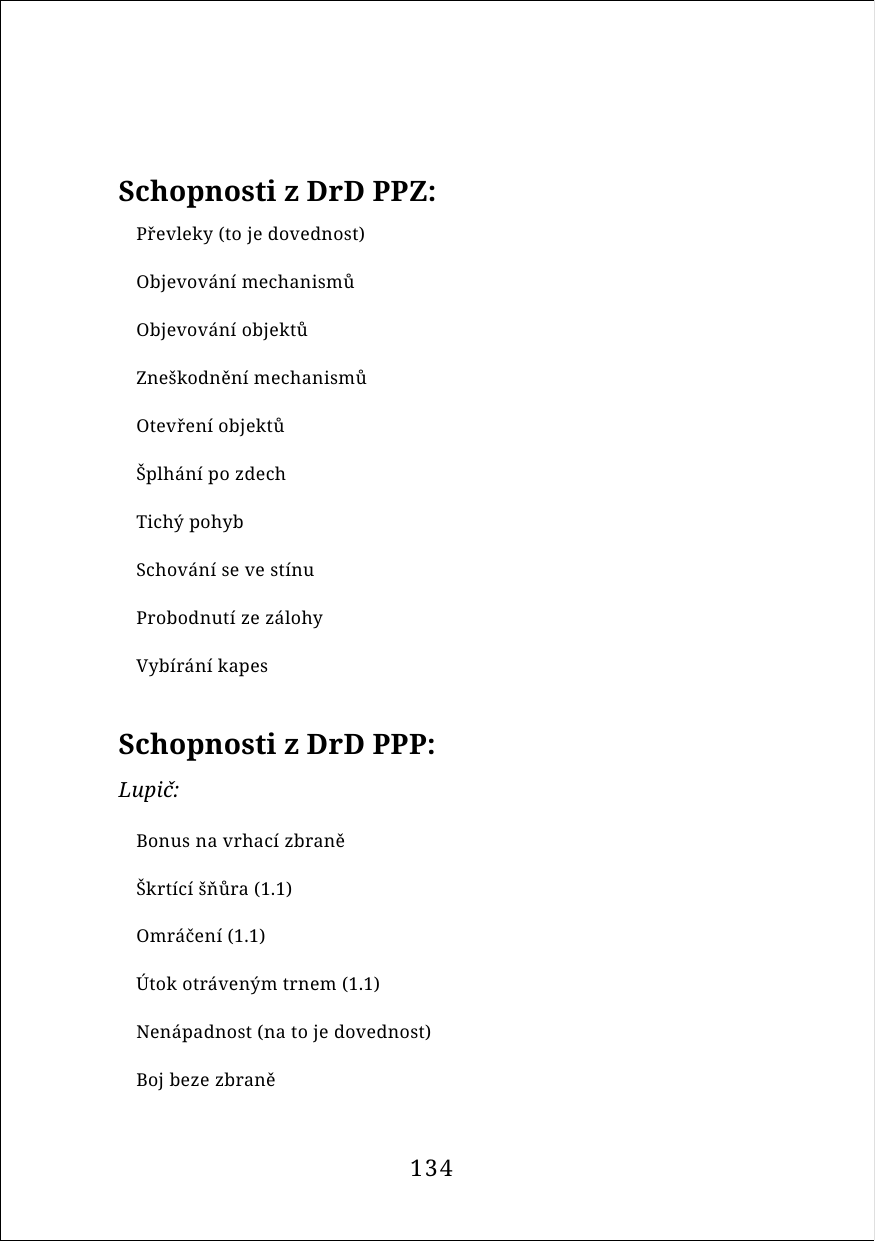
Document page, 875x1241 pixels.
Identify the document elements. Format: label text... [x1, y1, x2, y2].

text Nenápadnost (na to je dovednost) [136, 1020, 756, 1044]
text Boj beze zbraně [136, 1068, 756, 1092]
text Otevření objektů [136, 413, 756, 438]
text Převleky (to je dovednost) [136, 222, 756, 246]
text Schování se ve stínu [136, 557, 756, 581]
text Probodnutí ze zálohy [136, 605, 756, 629]
text Lupič: [118, 775, 756, 803]
text Omráčení (1.1) [136, 924, 756, 948]
text Škrtící šňůra (1.1) [136, 876, 756, 900]
text Útok otráveným trnem (1.1) [136, 972, 756, 996]
text Šplhání po zdech [136, 461, 756, 486]
subtitle Schopnosti z DrD PPP: [118, 725, 756, 763]
text Vybírání kapes [136, 653, 756, 677]
text Objevování objektů [136, 318, 756, 342]
text Objevování mechanismů [136, 270, 756, 294]
text Zneškodnění mechanismů [136, 366, 756, 390]
text Bonus na vrhací zbraně [136, 828, 756, 852]
text Tichý pohyb [136, 509, 756, 533]
subtitle Schopnosti z DrD PPZ: [118, 172, 756, 210]
